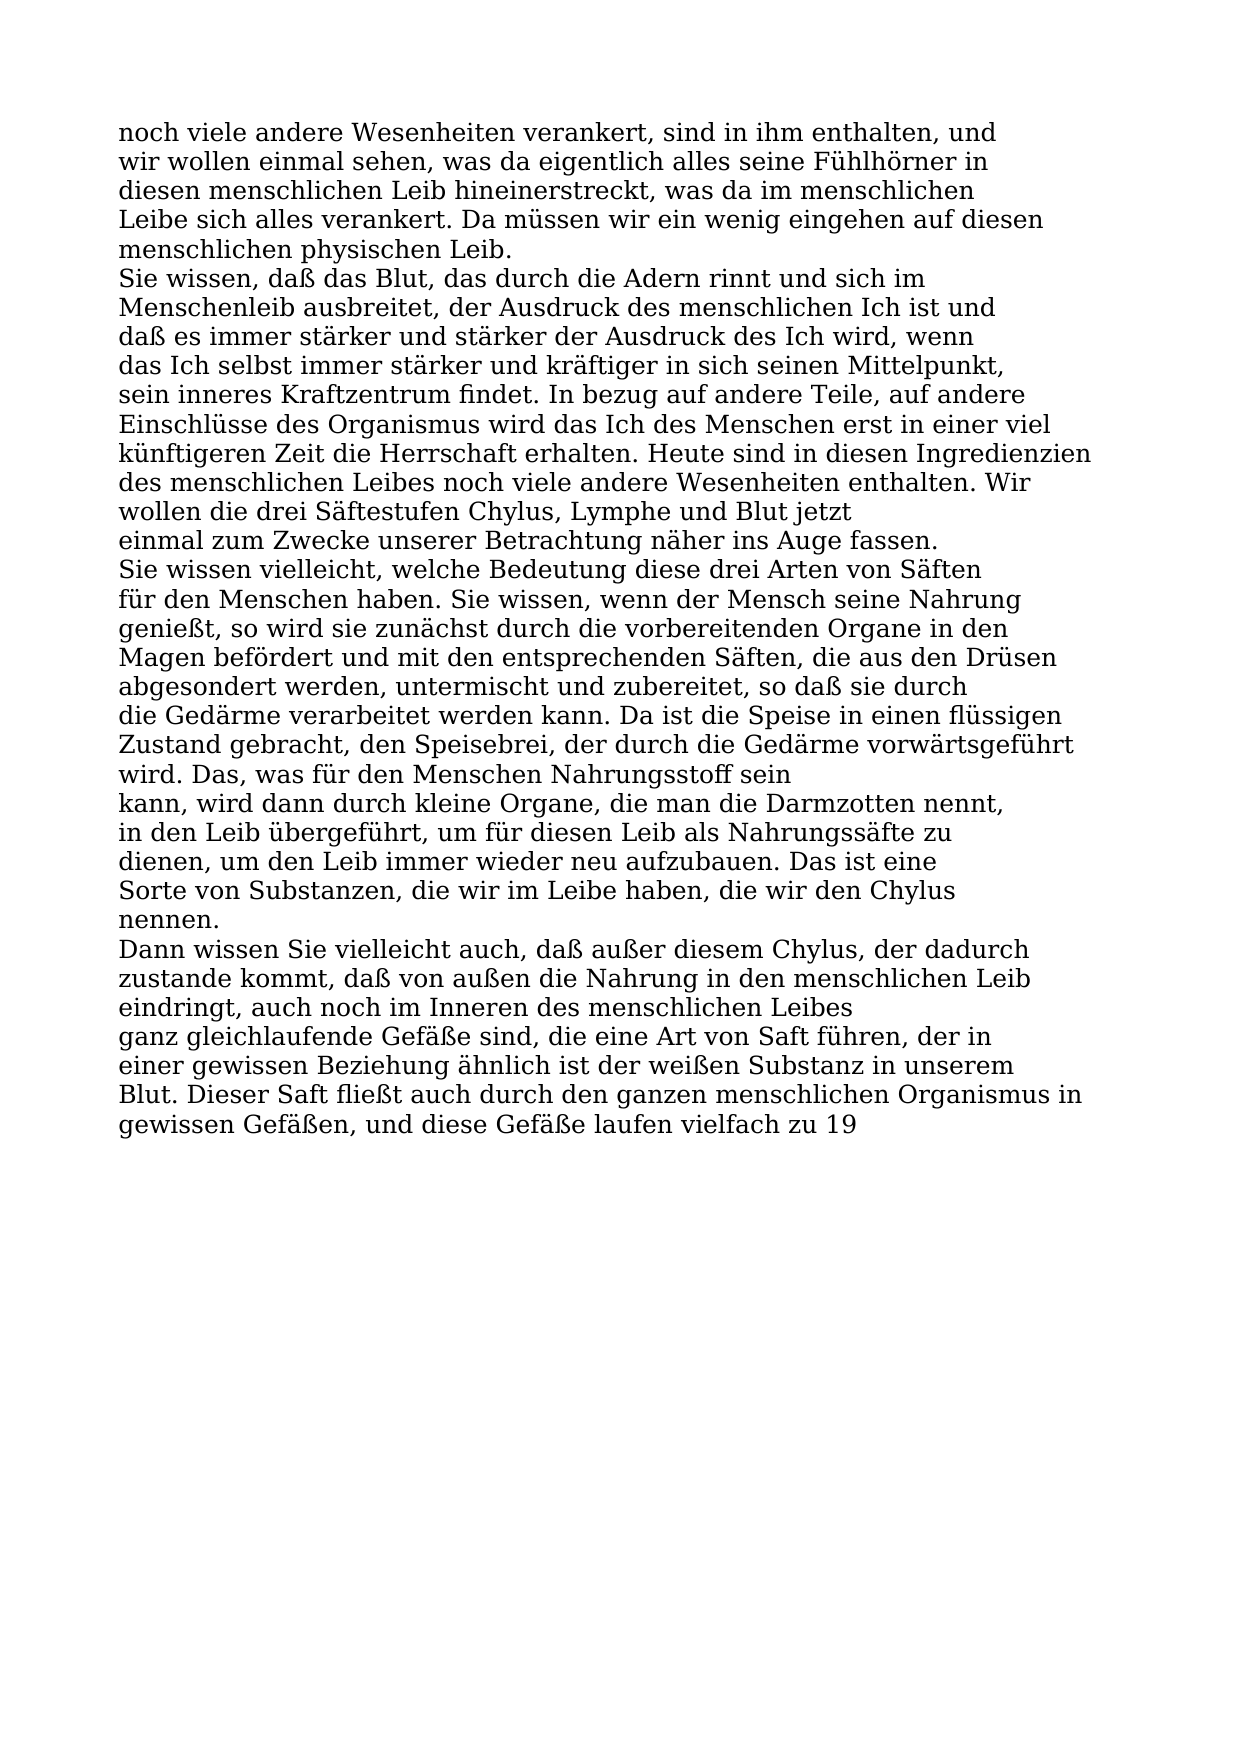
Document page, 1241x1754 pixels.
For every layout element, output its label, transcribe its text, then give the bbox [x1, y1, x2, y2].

text die Gedärme verarbeitet werden kann. Da ist die Speise in einen flüssigen Zustand gebracht, den Speisebrei, der durch die Gedärme vorwärtsgeführt wird. Das, was für den Menschen Nahrungsstoff sein [118, 701, 1122, 789]
text Magen befördert und mit den entsprechenden Säften, die aus den Drüsen abgesondert werden, untermischt und zubereitet, so daß sie durch [118, 643, 1122, 701]
text Einschlüsse des Organismus wird das Ich des Menschen erst in einer viel [118, 410, 1122, 439]
text für den Menschen haben. Sie wissen, wenn der Mensch seine Nahrung [118, 585, 1122, 614]
text Leibe sich alles verankert. Da müssen wir ein wenig eingehen auf diesen menschlichen physischen Leib. [118, 206, 1122, 264]
text wir wollen einmal sehen, was da eigentlich alles seine Fühlhörner in [118, 147, 1122, 176]
text in den Leib übergeführt, um für diesen Leib als Nahrungssäfte zu [118, 818, 1122, 847]
text Blut. Dieser Saft fließt auch durch den ganzen menschlichen Organismus in gewissen Gefäßen, und diese Gefäße laufen vielfach zu 19 [118, 1081, 1122, 1139]
text Sie wissen, daß das Blut, das durch die Adern rinnt und sich im [118, 264, 1122, 293]
text sein inneres Kraftzentrum findet. In bezug auf andere Teile, auf andere [118, 381, 1122, 410]
text dienen, um den Leib immer wieder neu aufzubauen. Das ist eine [118, 847, 1122, 876]
text genießt, so wird sie zunächst durch die vorbereitenden Organe in den [118, 614, 1122, 643]
text das Ich selbst immer stärker und kräftiger in sich seinen Mittelpunkt, [118, 351, 1122, 381]
text diesen menschlichen Leib hineinerstreckt, was da im menschlichen [118, 176, 1122, 206]
text einmal zum Zwecke unserer Betrachtung näher ins Auge fassen. [118, 526, 1122, 556]
text nennen. [118, 906, 1122, 935]
text Sorte von Substanzen, die wir im Leibe haben, die wir den Chylus [118, 876, 1122, 906]
text Menschenleib ausbreitet, der Ausdruck des menschlichen Ich ist und [118, 293, 1122, 322]
text Sie wissen vielleicht, welche Bedeutung diese drei Arten von Säften [118, 556, 1122, 585]
text künftigeren Zeit die Herrschaft erhalten. Heute sind in diesen Ingredienzien des menschlichen Leibes noch viele andere Wesenheiten enthalten. Wir wollen die drei Säftestufen Chylus, Lymphe und Blut jetzt [118, 439, 1122, 526]
text ganz gleichlaufende Gefäße sind, die eine Art von Saft führen, der in [118, 1022, 1122, 1051]
text noch viele andere Wesenheiten verankert, sind in ihm enthalten, und [118, 118, 1122, 147]
text kann, wird dann durch kleine Organe, die man die Darmzotten nennt, [118, 789, 1122, 818]
text einer gewissen Beziehung ähnlich ist der weißen Substanz in unserem [118, 1051, 1122, 1081]
text daß es immer stärker und stärker der Ausdruck des Ich wird, wenn [118, 322, 1122, 351]
text Dann wissen Sie vielleicht auch, daß außer diesem Chylus, der dadurch zustande kommt, daß von außen die Nahrung in den menschlichen Leib eindringt, auch noch im Inneren des menschlichen Leibes [118, 935, 1122, 1022]
